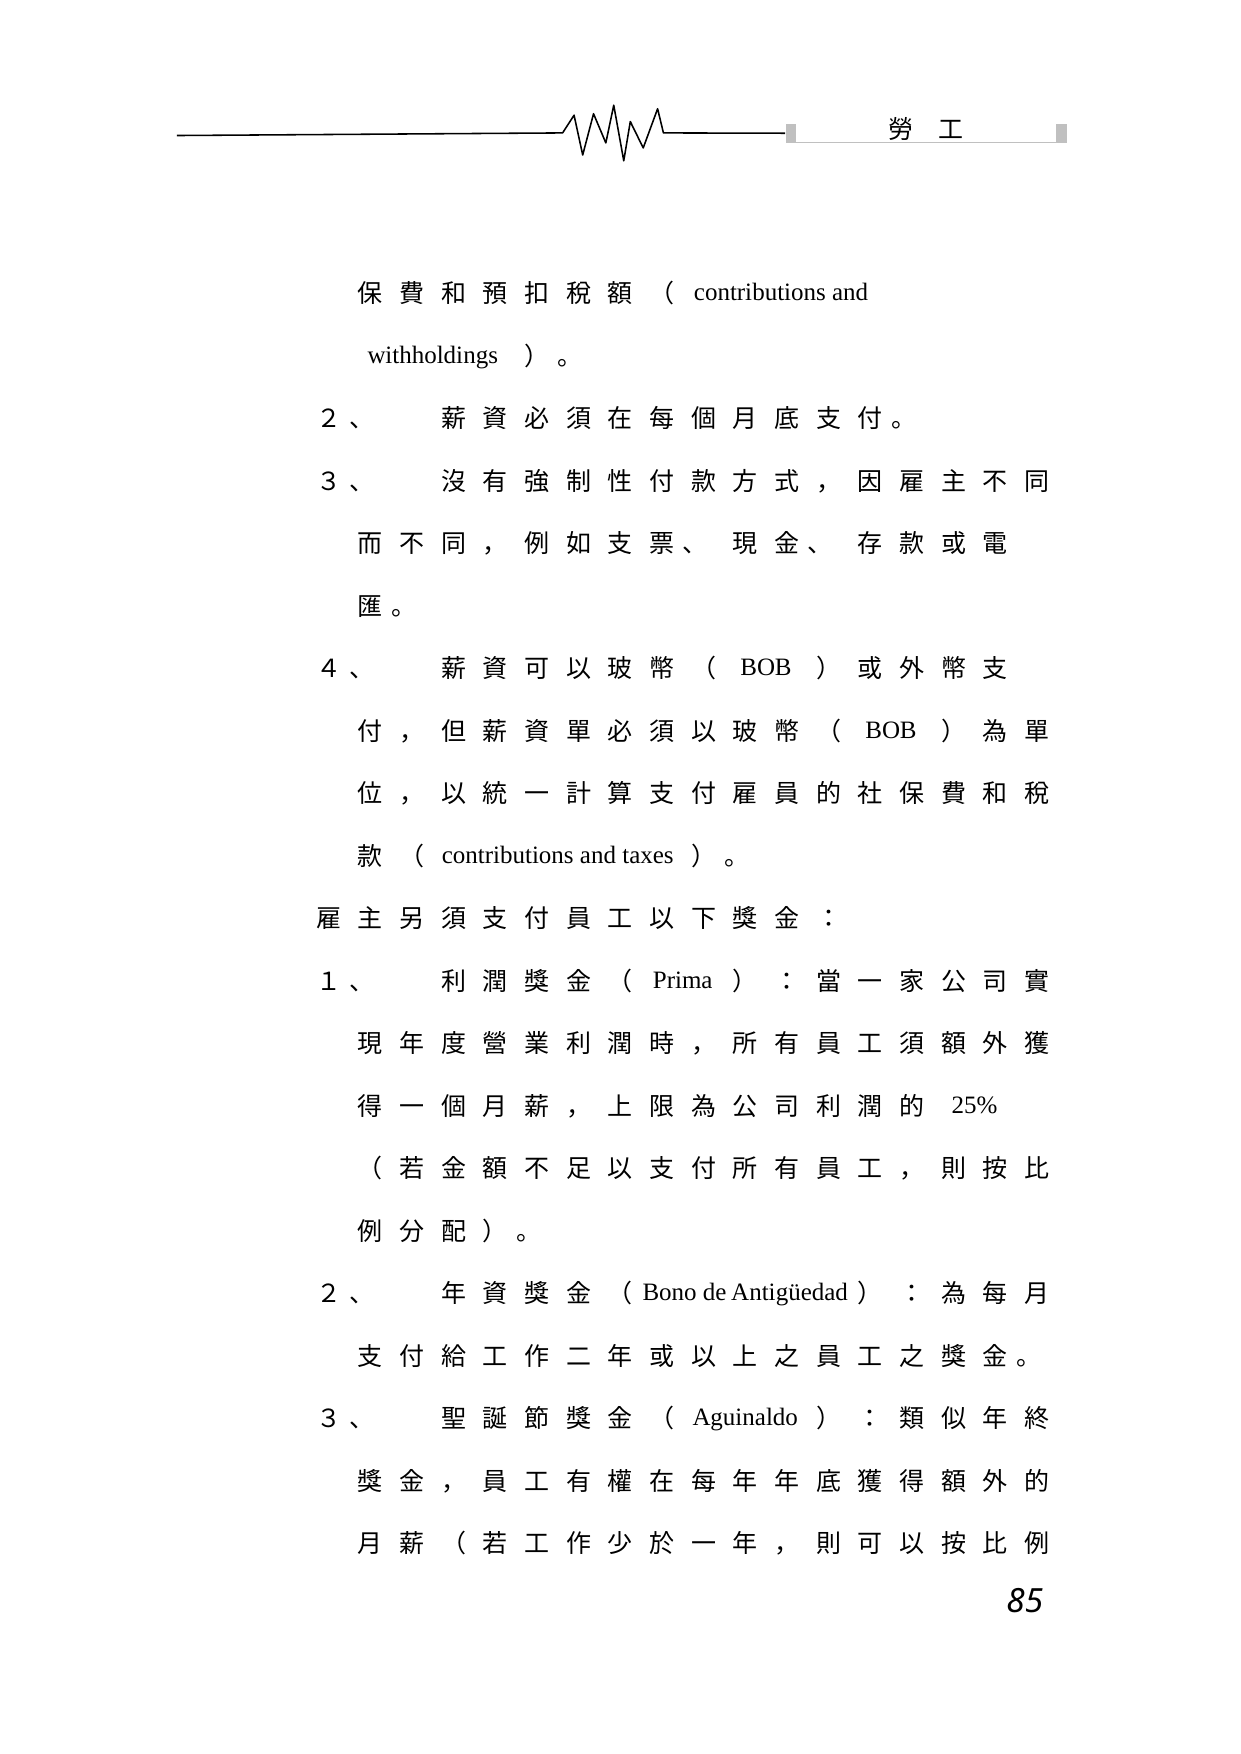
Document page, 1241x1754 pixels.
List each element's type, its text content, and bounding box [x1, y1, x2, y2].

text ２、 年資獎金（Bono de Antigüedad）：為每月支付給工作二年或以上之員工之獎金。 [281, 1250, 1058, 1375]
text 雇主另須支付員工以下獎金： [281, 875, 1058, 938]
text 保費和預扣稅額（contributions and withholdings）。 [281, 250, 1058, 375]
text ２、 薪資必須在每個月底支付。 [281, 375, 1058, 438]
text ４、 薪資可以玻幣（BOB）或外幣支付，但薪資單必須以玻幣（BOB）為單位，以統一計算支付雇員的社保費和稅款（contributions and taxes）。 [281, 625, 1058, 875]
text ３、 沒有強制性付款方式，因雇主不同而不同，例如支票、現金、存款或電匯。 [281, 438, 1058, 625]
text １、 利潤獎金（Prima）：當一家公司實現年度營業利潤時，所有員工須額外獲得一個月薪，上限為公司利潤的25%（若金額不足以支付所有員工，則按比例分配）。 [281, 938, 1058, 1250]
text ３、 聖誕節獎金（Aguinaldo）：類似年終獎金，員工有權在每年年底獲得額外的月薪（若工作少於一年，則可以按比例 [281, 1375, 1058, 1563]
